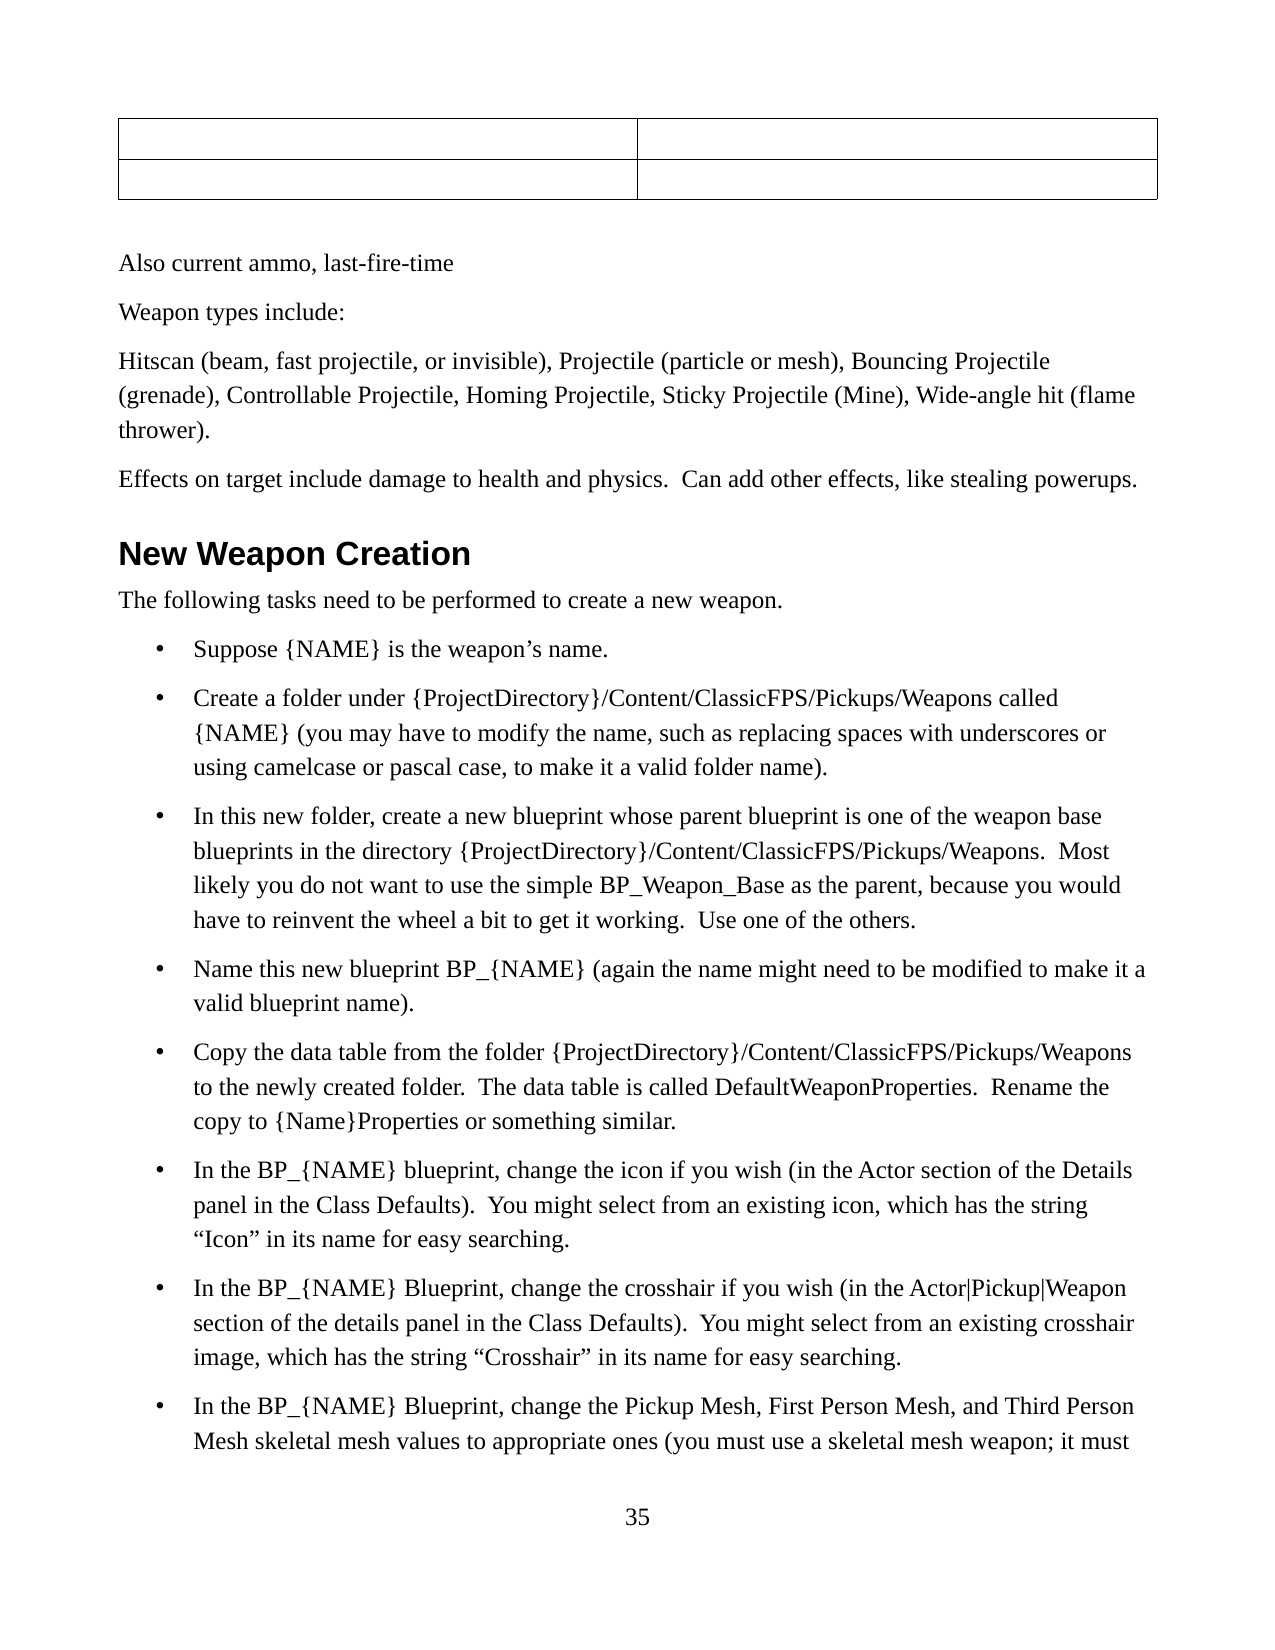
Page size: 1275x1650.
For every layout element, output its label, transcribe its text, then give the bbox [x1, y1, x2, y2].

list In this new folder, create a new blueprint whose parent blueprint is one of the weapon base blueprints in the directory {ProjectDirectory}/Content/ClassicFPS/Pickups/Weapons. Most likely you do not want to use the simple BP_Weapon_Base as the parent, because you would have to reinvent the wheel a bit to get it working. Use one of the others. [156, 801, 1157, 933]
table_cell [638, 119, 1157, 158]
table_cell [119, 160, 637, 199]
list Name this new blueprint BP_{NAME} (again the name might need to be modified to make it a valid blueprint name). [156, 954, 1157, 1017]
text Weapon types include: [118, 297, 1157, 326]
table_cell [638, 160, 1157, 199]
list In the BP_{NAME} blueprint, change the icon if you wish (in the Actor section of the Details panel in the Class Defaults). You might select from an existing icon, which has the string “Icon” in its name for easy searching. [156, 1155, 1157, 1253]
list Create a folder under {ProjectDirectory}/Content/ClassicFPS/Pickups/Weapons called {NAME} (you may have to modify the name, such as replacing spaces with underscores or using camelcase or pascal case, to make it a valid folder name). [156, 683, 1157, 781]
text Hitscan (beam, fast projectile, or invisible), Projectile (particle or mesh), Bouncing Projectile (grenade), Controllable Projectile, Homing Projectile, Sticky Projectile (Mine), Wide-angle hit (flame thrower). [118, 346, 1157, 444]
subtitle New Weapon Creation [118, 534, 1157, 573]
list In the BP_{NAME} Blueprint, change the Pickup Mesh, First Person Mesh, and Third Person Mesh skeletal mesh values to appropriate ones (you must use a skeletal mesh weapon; it must [156, 1391, 1157, 1454]
text Effects on target include damage to health and physics. Can add other effects, like stealing powerups. [118, 464, 1157, 493]
text The following tasks need to be performed to create a new weapon. [118, 585, 1157, 614]
text Also current ammo, last-fire-time [118, 248, 1157, 277]
list Copy the data table from the folder {ProjectDirectory}/Content/ClassicFPS/Pickups/Weapons to the newly created folder. The data table is called DefaultWeaponProperties. Rename the copy to {Name}Properties or something similar. [156, 1037, 1157, 1135]
table_cell [119, 119, 637, 158]
list Suppose {NAME} is the weapon’s name. [156, 634, 1157, 663]
list In the BP_{NAME} Blueprint, change the crosshair if you wish (in the Actor|Pickup|Weapon section of the details panel in the Class Defaults). You might select from an existing crosshair image, which has the string “Crosshair” in its name for easy searching. [156, 1273, 1157, 1371]
